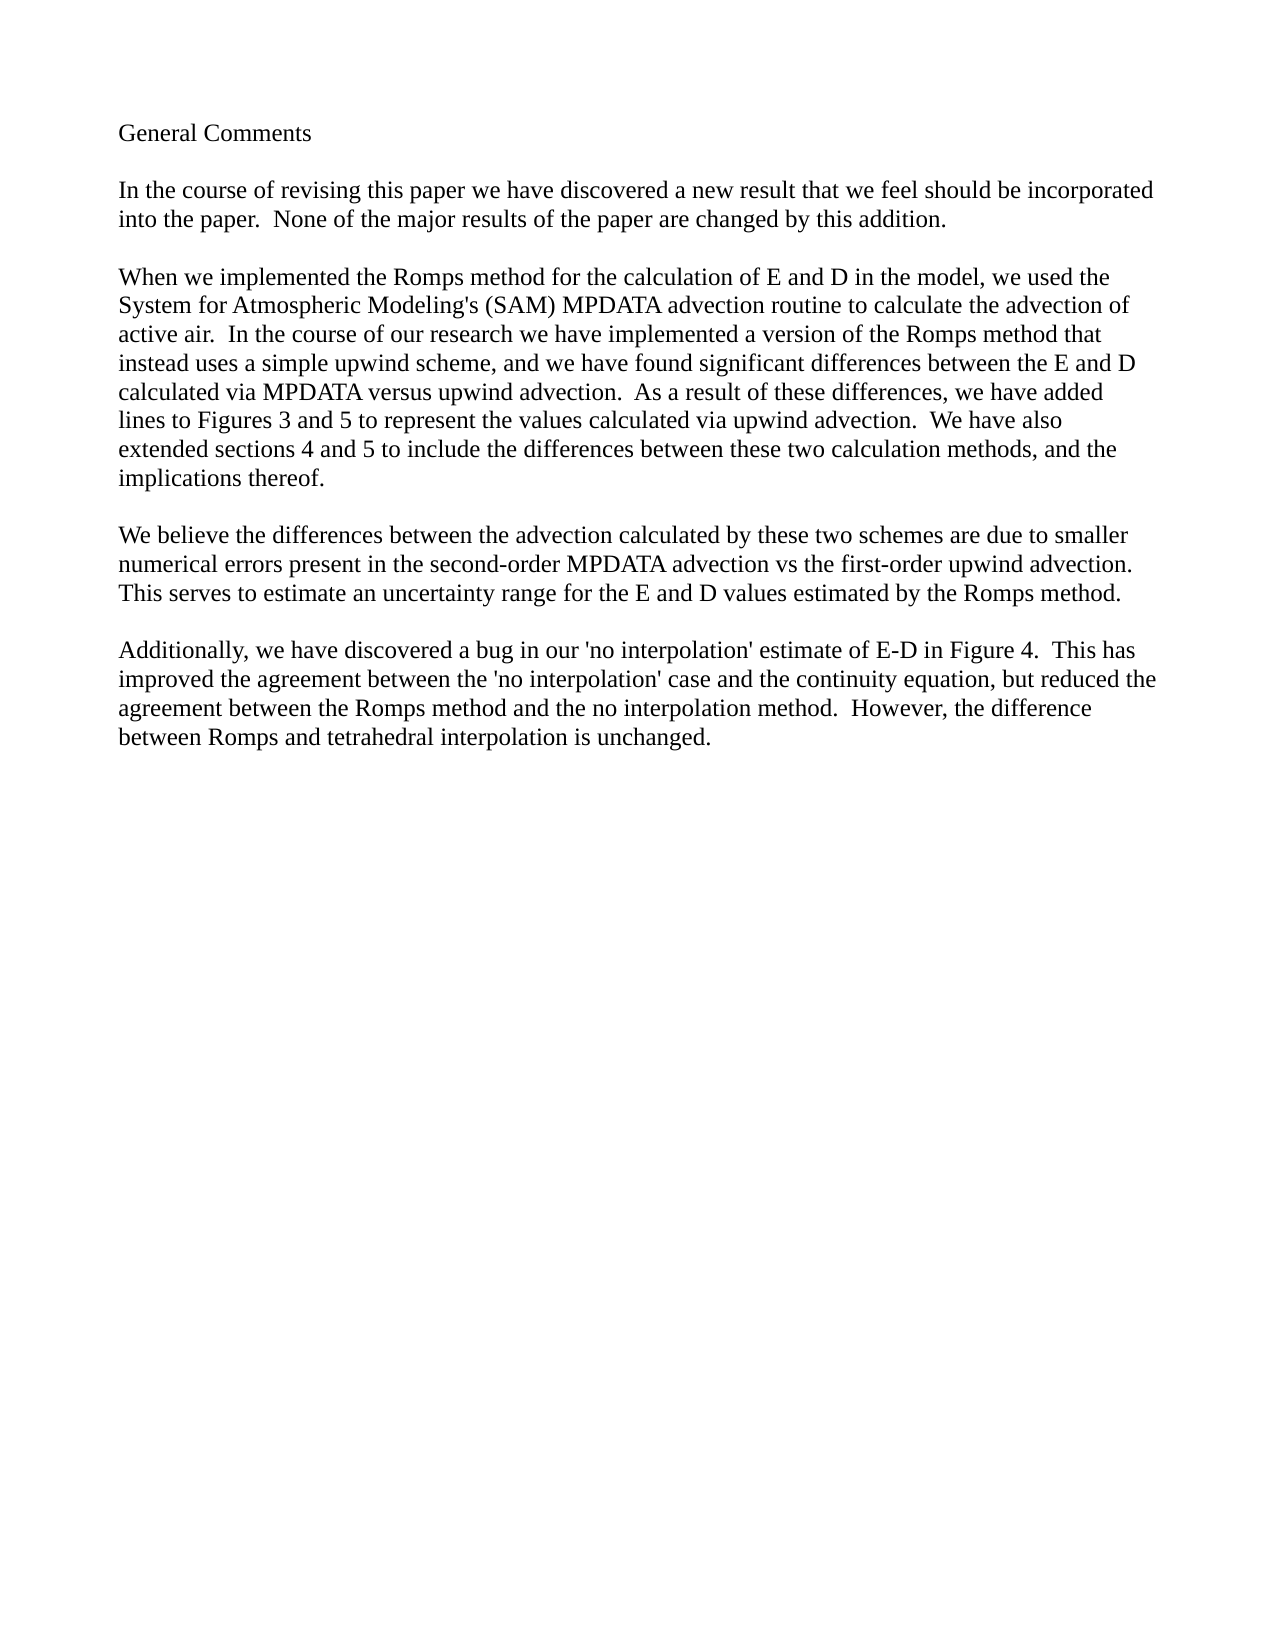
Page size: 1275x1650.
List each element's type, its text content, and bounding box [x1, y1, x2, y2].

text In the course of revising this paper we have discovered a new result that we feel should be incorporated into the paper. None of the major results of the paper are changed by this addition. [118, 176, 1157, 233]
text When we implemented the Romps method for the calculation of E and D in the model, we used the System for Atmospheric Modeling's (SAM) MPDATA advection routine to calculate the advection of active air. In the course of our research we have implemented a version of the Romps method that instead uses a simple upwind scheme, and we have found significant differences between the E and D calculated via MPDATA versus upwind advection. As a result of these differences, we have added lines to Figures 3 and 5 to represent the values calculated via upwind advection. We have also extended sections 4 and 5 to include the differences between these two calculation methods, and the implications thereof. [118, 262, 1157, 492]
text General Comments [118, 118, 1157, 147]
text Additionally, we have discovered a bug in our 'no interpolation' estimate of E-D in Figure 4. This has improved the agreement between the 'no interpolation' case and the continuity equation, but reduced the agreement between the Romps method and the no interpolation method. However, the difference between Romps and tetrahedral interpolation is unchanged. [118, 636, 1157, 751]
text We believe the differences between the advection calculated by these two schemes are due to smaller numerical errors present in the second-order MPDATA advection vs the first-order upwind advection. This serves to estimate an uncertainty range for the E and D values estimated by the Romps method. [118, 521, 1157, 607]
